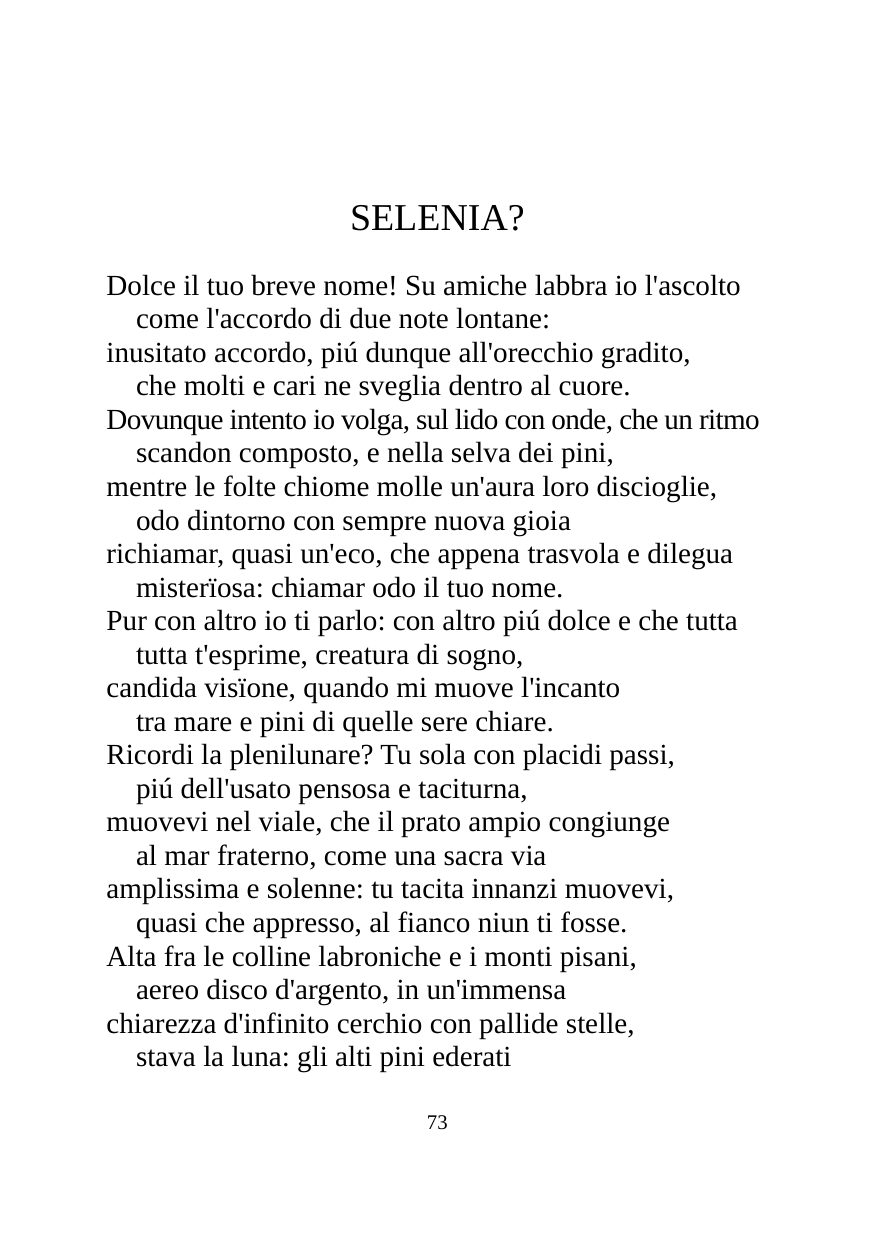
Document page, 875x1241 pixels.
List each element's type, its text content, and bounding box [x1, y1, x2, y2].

text Pur con altro io ti parlo: con altro piú dolce e che tutta tutta t'esprime, creatura di sogno, [106, 603, 768, 670]
text Alta fra le colline labroniche e i monti pisani, aereo disco d'argento, in un'immensa [106, 939, 768, 1006]
text chiarezza d'infinito cerchio con pallide stelle, stava la luna: gli alti pini ederati [106, 1006, 768, 1073]
text amplissima e solenne: tu tacita innanzi muovevi, quasi che appresso, al fianco niun ti fosse. [106, 872, 768, 939]
text candida visïone, quando mi muove l'incanto tra mare e pini di quelle sere chiare. [106, 670, 768, 737]
text Ricordi la plenilunare? Tu sola con placidi passi, piú dell'usato pensosa e taciturna, [106, 737, 768, 804]
text Dovunque intento io volga, sul lido con onde, che un ritmo scandon composto, e nella selva dei pini, [106, 402, 768, 469]
text Dolce il tuo breve nome! Su amiche labbra io l'ascolto come l'accordo di due note lontane: [106, 268, 768, 335]
text richiamar, quasi un'eco, che appena trasvola e dilegua misterïosa: chiamar odo il tuo nome. [106, 536, 768, 603]
text muovevi nel viale, che il prato ampio congiunge al mar fraterno, come una sacra via [106, 804, 768, 872]
subtitle SELENIA? [106, 195, 768, 238]
text mentre le folte chiome molle un'aura loro discioglie, odo dintorno con sempre nuova gioia [106, 469, 768, 536]
text inusitato accordo, piú dunque all'orecchio gradito, che molti e cari ne sveglia dentro al cuore. [106, 335, 768, 402]
